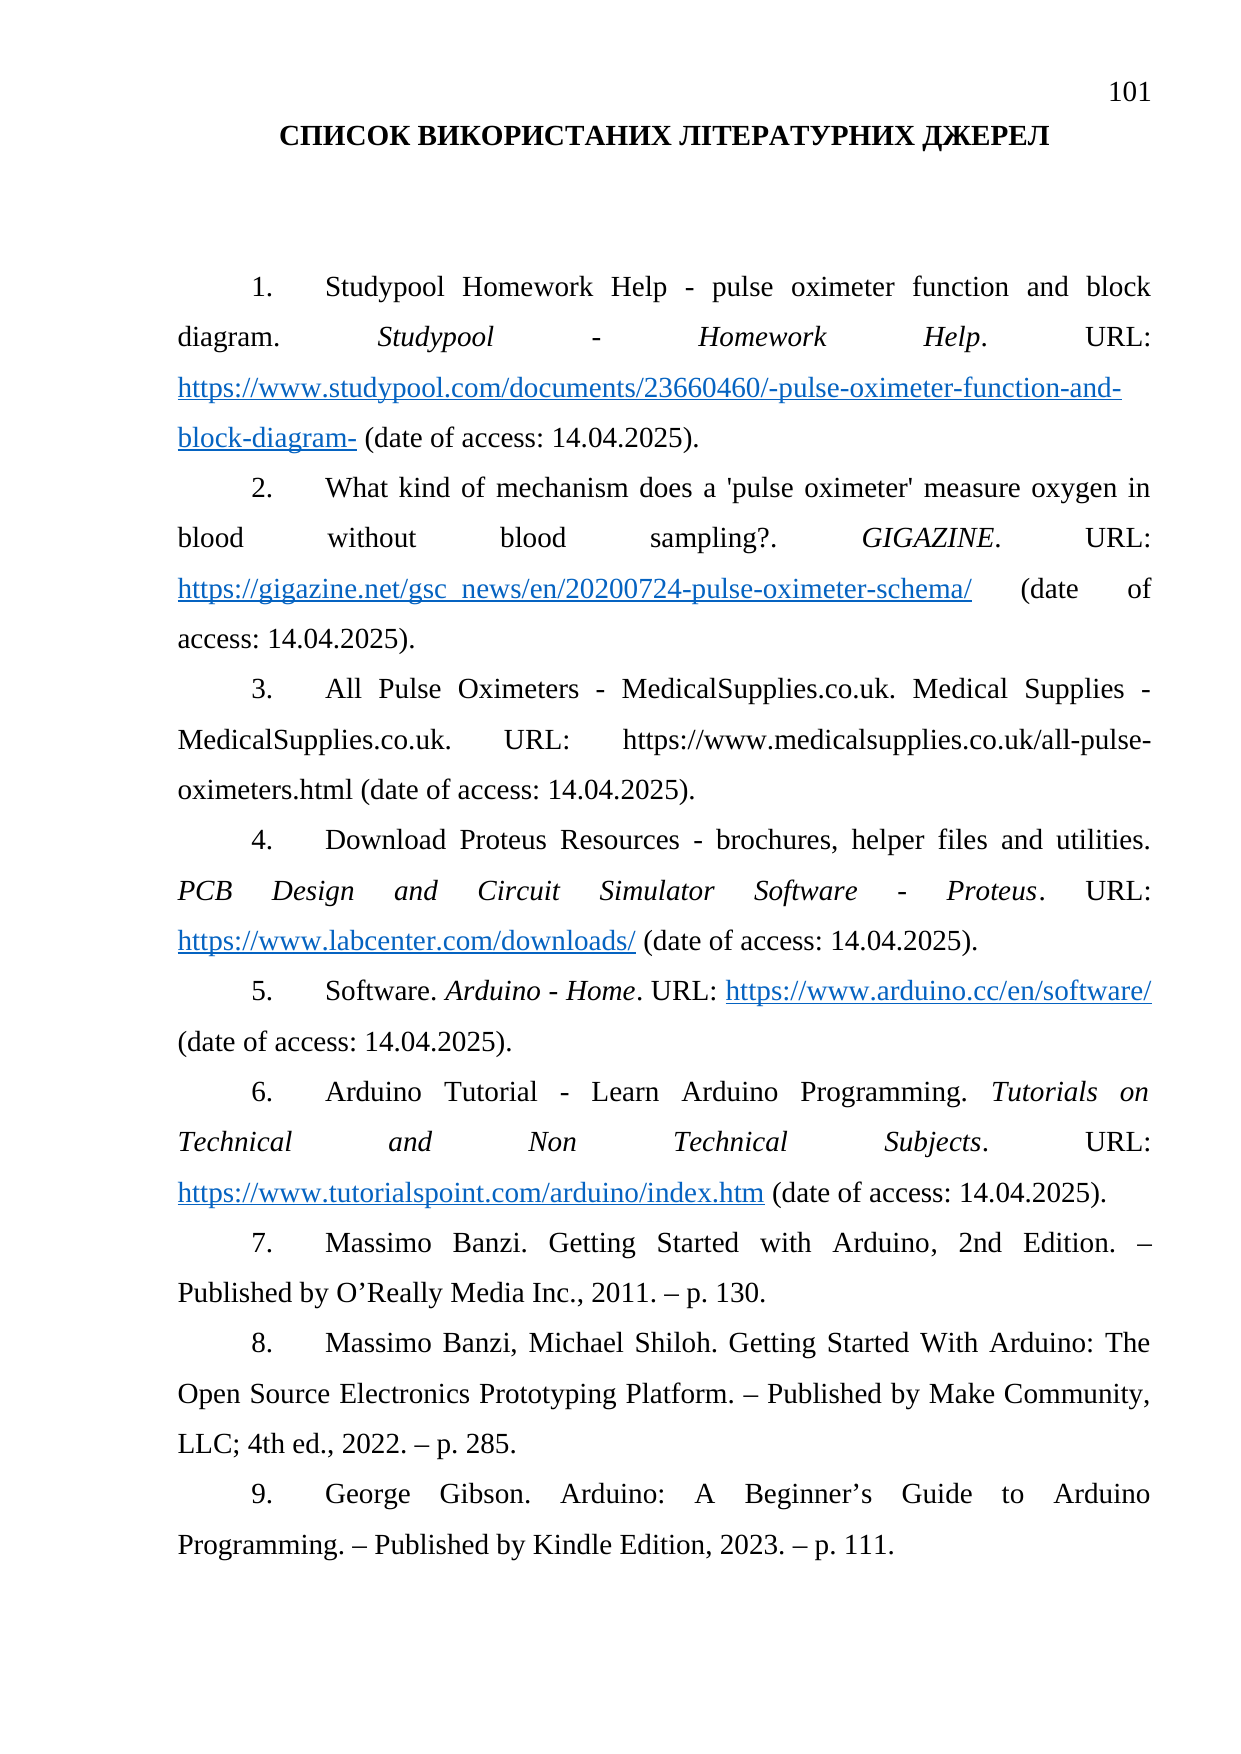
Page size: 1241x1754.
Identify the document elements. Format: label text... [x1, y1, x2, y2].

list Massimo Banzi. Getting Started with Arduino, 2nd Edition. – Published by O’Really Media Inc., 2011. – p. 130. [177, 1225, 1152, 1309]
list What kind of mechanism does a 'pulse oximeter' measure oxygen in blood without blood sampling?. GIGAZINE. URL: https://gigazine.net/gsc_news/en/20200724-pulse-oximeter-schema/ (date of access: 14.04.2025). [177, 470, 1152, 655]
list Massimo Banzi, Michael Shiloh. Getting Started With Arduino: The Open Source Electronics Prototyping Platform. – Published by Make Community, LLC; 4th ed., 2022. – p. 285. [177, 1326, 1152, 1460]
list Arduino Tutorial - Learn Arduino Programming. Tutorials on Technical and Non Technical Subjects. URL: https://www.tutorialspoint.com/arduino/index.htm (date of access: 14.04.2025). [177, 1074, 1152, 1208]
list Studypool Homework Help - pulse oximeter function and block diagram. Studypool - Homework Help. URL: https://www.studypool.com/documents/23660460/-pulse-oximeter-function-and-block-diagram- (date of access: 14.04.2025). [177, 269, 1152, 453]
list Software. Arduino - Home. URL: https://www.arduino.cc/en/software/ (date of access: 14.04.2025). [177, 973, 1152, 1057]
list All Pulse Oximeters - MedicalSupplies.co.uk. Medical Supplies - MedicalSupplies.co.uk. URL: https://www.medicalsupplies.co.uk/all-pulse-oximeters.html (date of access: 14.04.2025). [177, 672, 1152, 806]
subtitle СПИСОК ВИКОРИСТАНИХ ЛІТЕРАТУРНИХ ДЖЕРЕЛ [177, 118, 1152, 152]
list Download Proteus Resources - brochures, helper files and utilities. PCB Design and Circuit Simulator Software - Proteus. URL: https://www.labcenter.com/downloads/ (date of access: 14.04.2025). [177, 822, 1152, 957]
list George Gibson. Arduino: A Beginner’s Guide to Arduino Programming. – Published by Kindle Edition, 2023. – p. 111. [177, 1477, 1152, 1560]
